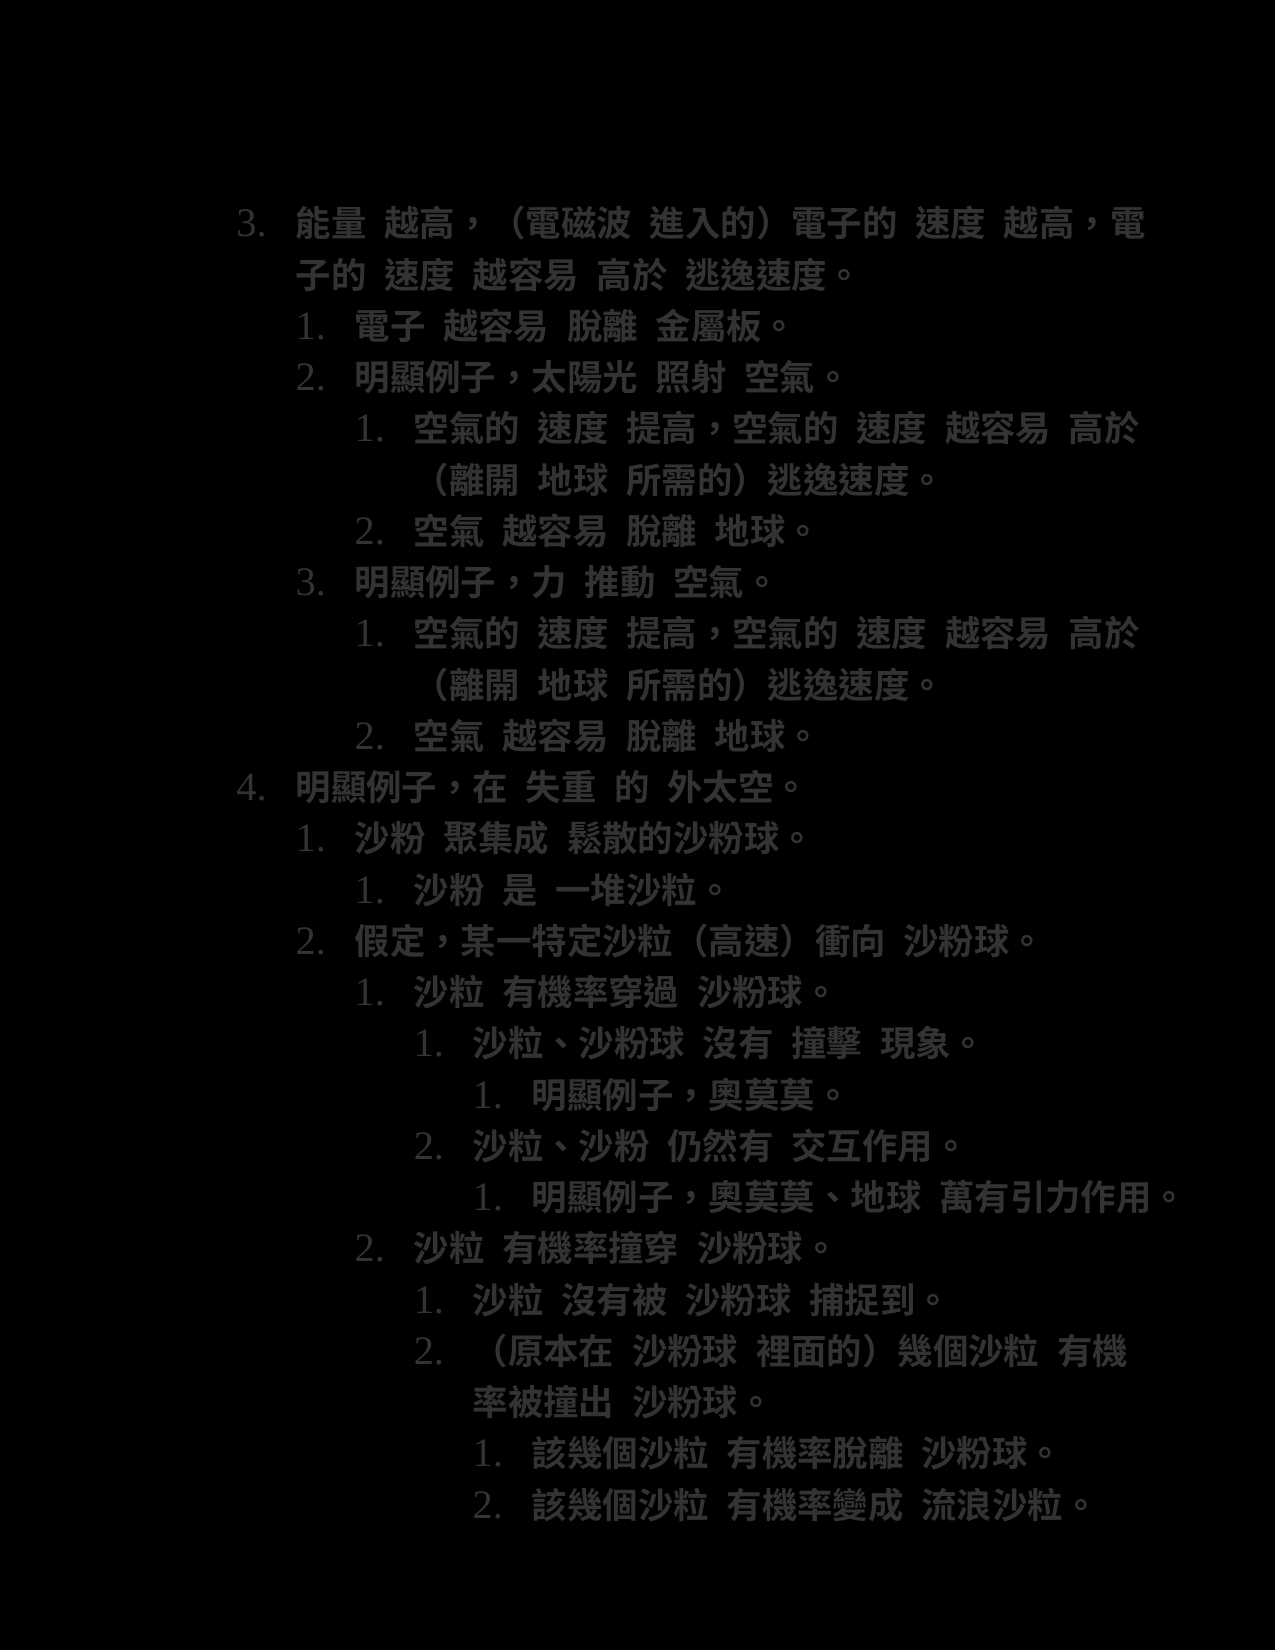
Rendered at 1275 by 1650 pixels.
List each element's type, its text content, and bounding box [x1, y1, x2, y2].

list 明顯例子，力 推動 空氣。 [295, 554, 1157, 606]
list 明顯例子，奧莫莫、地球 萬有引力作用。 [472, 1169, 1157, 1221]
list 明顯例子，奧莫莫。 [472, 1067, 1157, 1118]
list 沙粒、沙粉球 沒有 撞擊 現象。 [413, 1016, 1157, 1067]
list 沙粒 沒有被 沙粉球 捕捉到。 [413, 1272, 1157, 1323]
list 該幾個沙粒 有機率脫離 沙粉球。 [472, 1426, 1157, 1477]
list 電子 越容易 脫離 金屬板。 [295, 298, 1157, 349]
list 假定，某一特定沙粒（高速）衝向 沙粉球。 [295, 913, 1157, 964]
list 沙粒 有機率穿過 沙粉球。 [354, 964, 1157, 1016]
list 沙粒 有機率撞穿 沙粉球。 [354, 1221, 1157, 1272]
list 明顯例子，太陽光 照射 空氣。 [295, 349, 1157, 401]
list 該幾個沙粒 有機率變成 流浪沙粒。 [472, 1477, 1157, 1528]
list 明顯例子，在 失重 的 外太空。 [236, 759, 1157, 811]
list 沙粉 聚集成 鬆散的沙粉球。 [295, 811, 1157, 862]
list 空氣的 速度 提高，空氣的 速度 越容易 高於（離開 地球 所需的）逃逸速度。 [354, 401, 1157, 503]
list 沙粒、沙粉 仍然有 交互作用。 [413, 1118, 1157, 1169]
list （原本在 沙粉球 裡面的）幾個沙粒 有機率被撞出 沙粉球。 [413, 1323, 1157, 1426]
list 沙粉 是 一堆沙粒。 [354, 862, 1157, 913]
list 空氣 越容易 脫離 地球。 [354, 503, 1157, 554]
list 空氣 越容易 脫離 地球。 [354, 708, 1157, 759]
list 空氣的 速度 提高，空氣的 速度 越容易 高於（離開 地球 所需的）逃逸速度。 [354, 606, 1157, 708]
list 能量 越高，（電磁波 進入的）電子的 速度 越高，電子的 速度 越容易 高於 逃逸速度。 [236, 196, 1157, 298]
